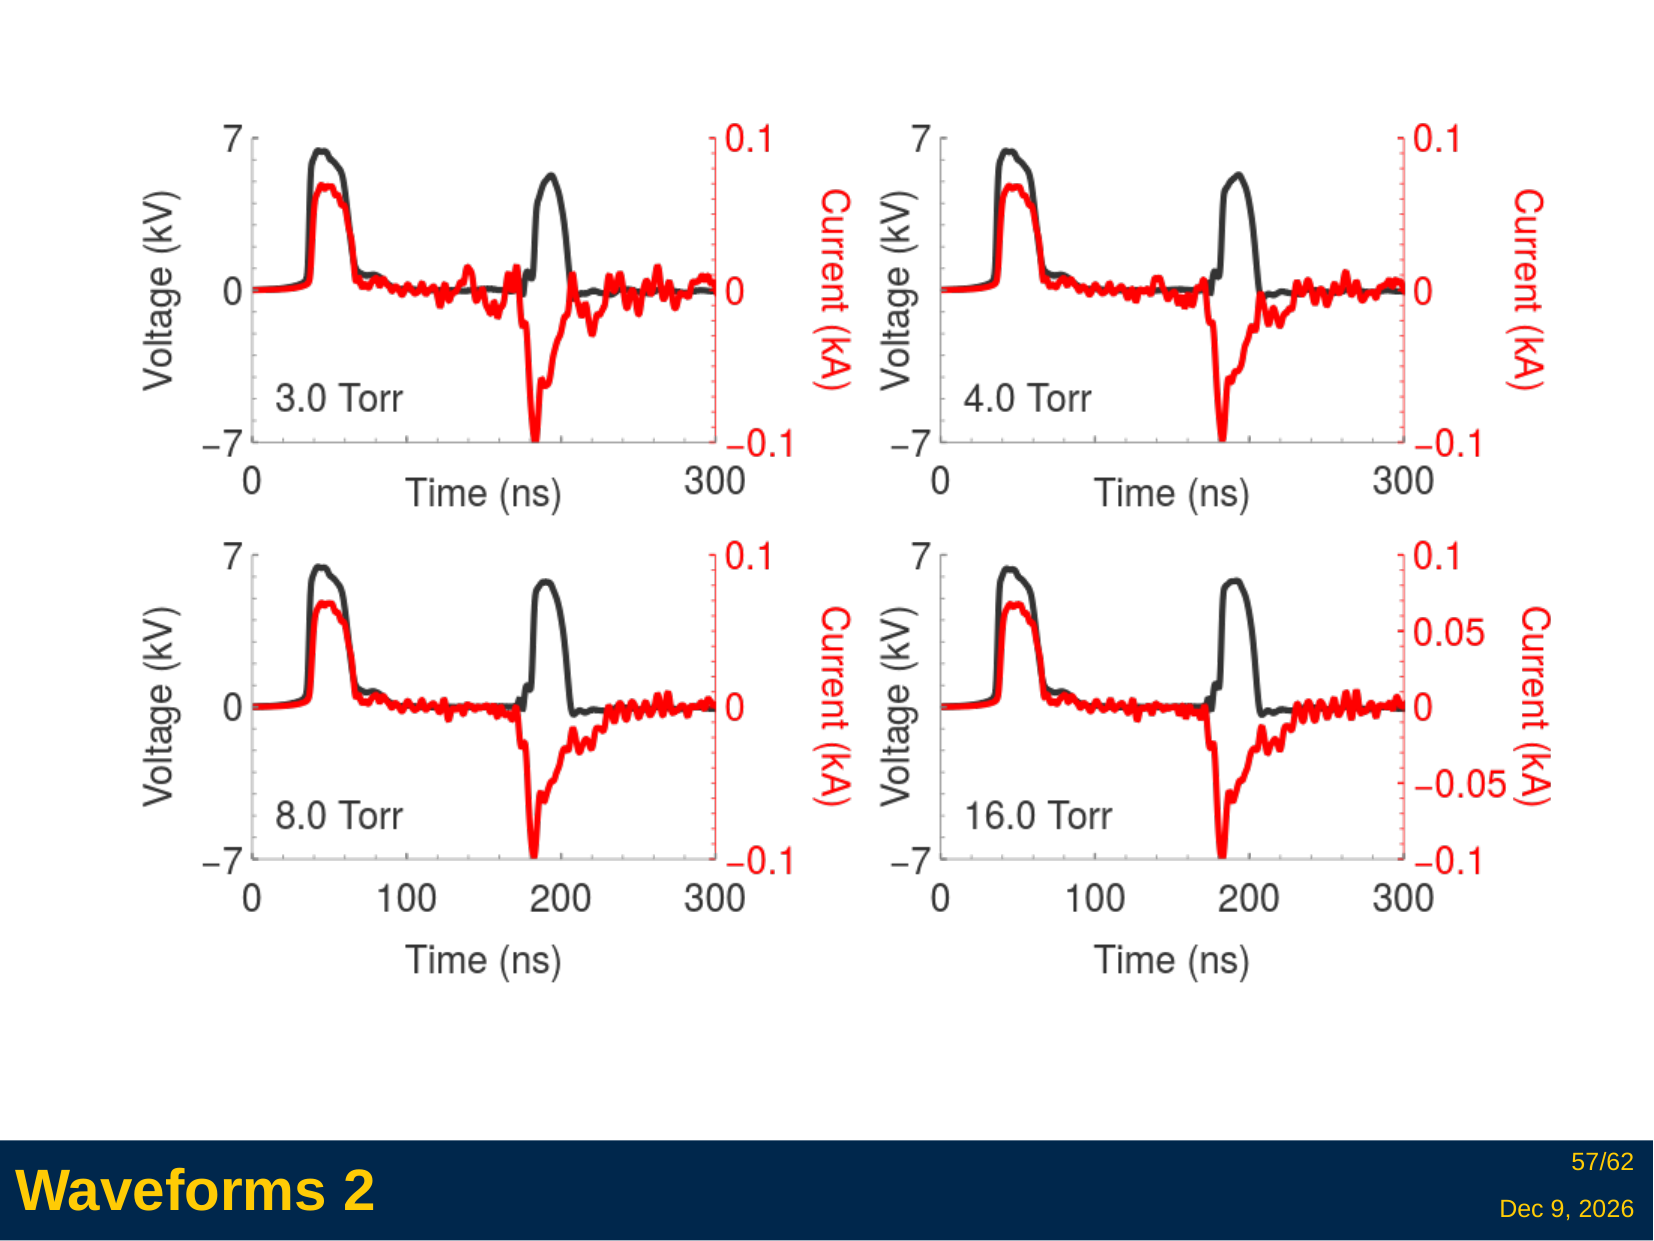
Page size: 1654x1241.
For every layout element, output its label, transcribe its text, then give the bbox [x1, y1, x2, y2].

title Waveforms 2 [14, 1140, 1380, 1241]
picture [77, 89, 1566, 1035]
